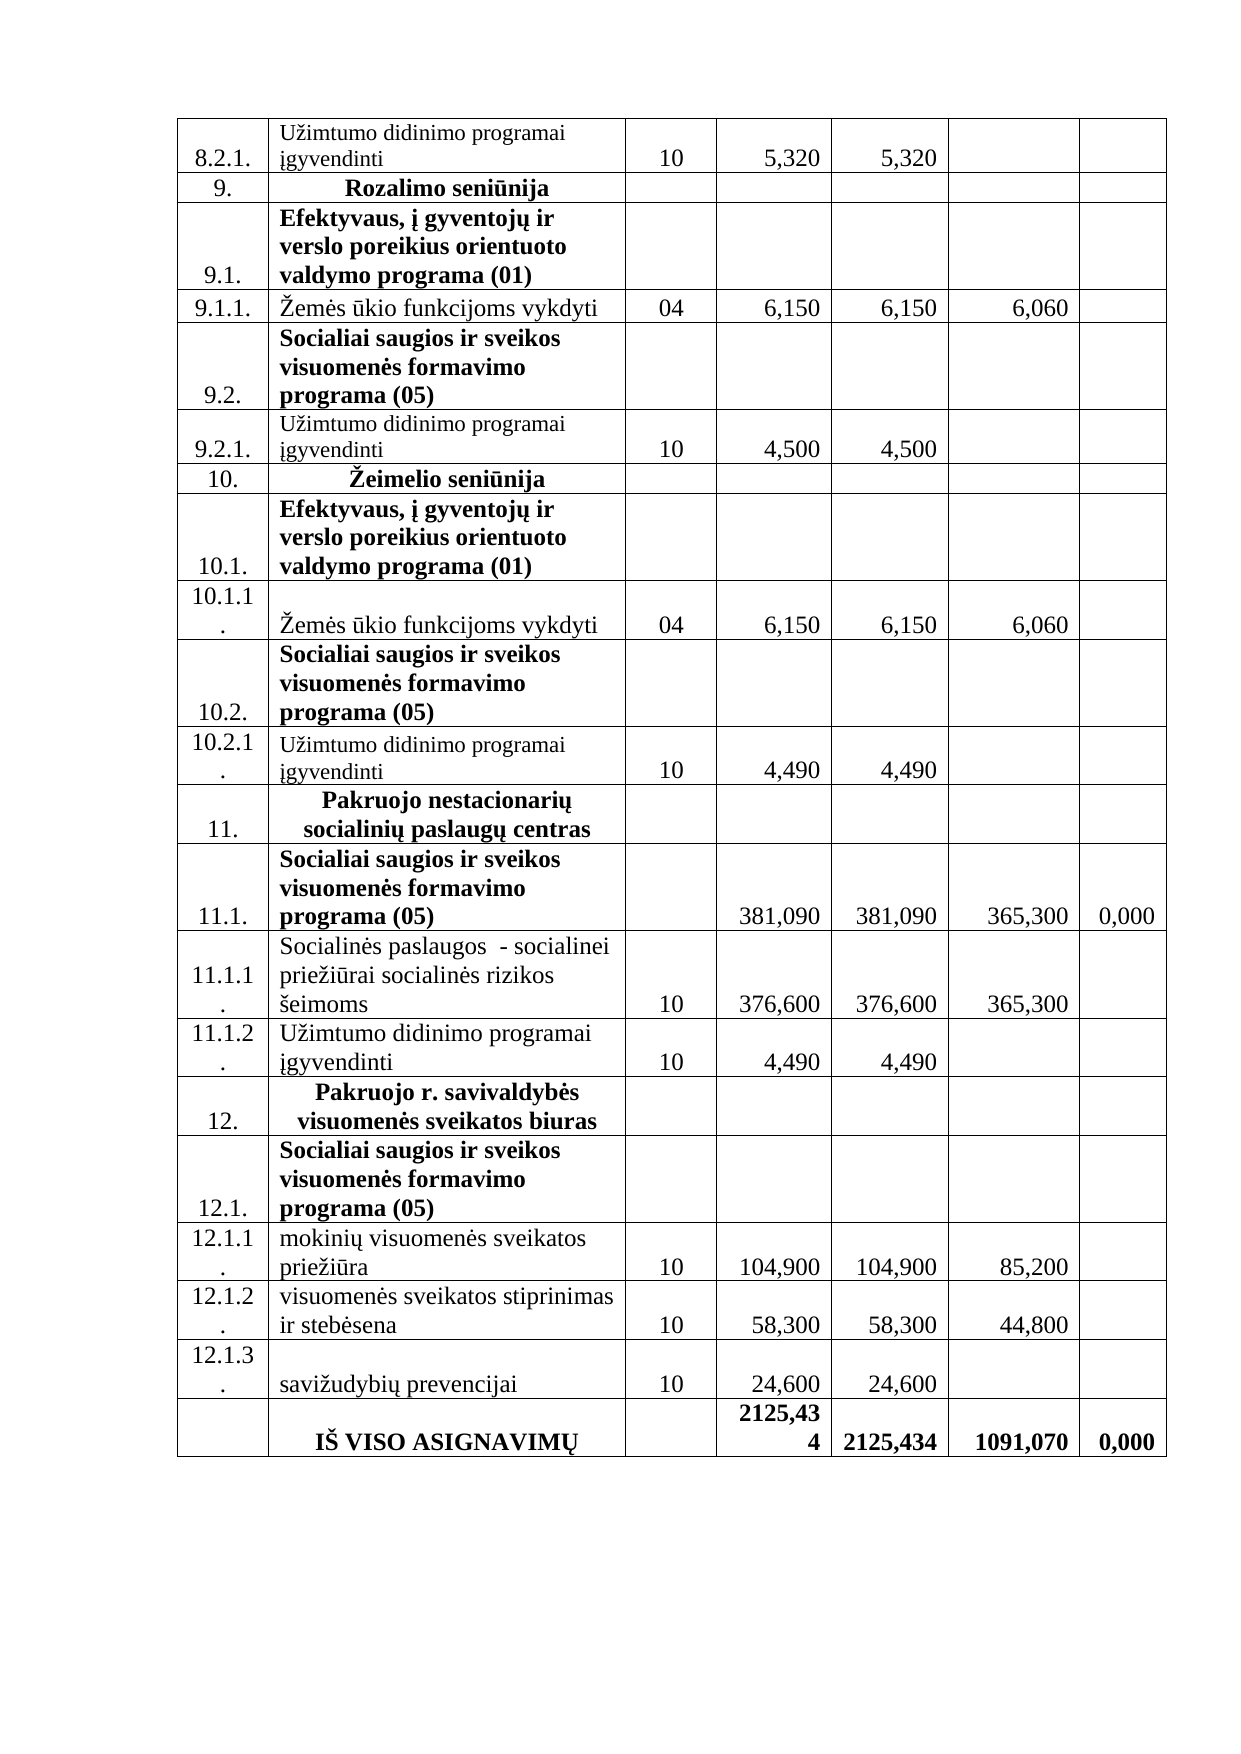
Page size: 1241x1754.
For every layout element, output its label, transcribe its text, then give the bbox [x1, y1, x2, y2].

table_cell 11. [178, 785, 268, 843]
table_cell 9.2. [178, 323, 268, 409]
table_cell 24,600 [717, 1340, 831, 1397]
table_cell visuomenės sveikatos stiprinimas ir stebėsena [269, 1281, 625, 1339]
table_cell Rozalimo seniūnija [269, 173, 625, 202]
table_cell Užimtumo didinimo programai įgyvendinti [269, 410, 625, 463]
table_cell [717, 173, 831, 202]
table_cell 0,000 [1080, 1399, 1166, 1456]
table_cell 9.1. [178, 203, 268, 289]
table_cell 11.1.2. [178, 1019, 268, 1076]
table_cell 10 [626, 931, 716, 1017]
table_cell 9. [178, 173, 268, 202]
table_cell Žemės ūkio funkcijoms vykdyti [269, 581, 625, 638]
table_cell 2125,434 [832, 1399, 948, 1456]
table_cell 376,600 [832, 931, 948, 1017]
table_cell 381,090 [832, 844, 948, 930]
table_cell 10.2. [178, 640, 268, 726]
table_cell 4,500 [832, 410, 948, 463]
table_cell Pakruojo r. savivaldybės visuomenės sveikatos biuras [269, 1077, 625, 1134]
table_cell [1080, 119, 1166, 172]
table_cell [1080, 1077, 1166, 1134]
table_cell [626, 173, 716, 202]
table_cell [1080, 494, 1166, 580]
table_cell [1080, 1340, 1166, 1397]
table_cell 11.1.1. [178, 931, 268, 1017]
table_cell [1080, 203, 1166, 289]
table_cell [949, 494, 1079, 580]
table_cell 12. [178, 1077, 268, 1134]
table_cell 2125,434 [717, 1399, 831, 1456]
table_cell [949, 410, 1079, 463]
table_cell 6,060 [949, 290, 1079, 322]
table_cell savižudybių prevencijai [269, 1340, 625, 1397]
table_cell 365,300 [949, 931, 1079, 1017]
table_cell Žeimelio seniūnija [269, 464, 625, 493]
table_cell [1080, 290, 1166, 322]
table_cell 0,000 [1080, 844, 1166, 930]
table_cell [717, 785, 831, 843]
table_cell 58,300 [717, 1281, 831, 1339]
table_cell [832, 1077, 948, 1134]
table_cell 4,490 [832, 1019, 948, 1076]
table_cell [1080, 464, 1166, 493]
table_cell 104,900 [832, 1223, 948, 1280]
table_cell [626, 785, 716, 843]
table_cell 10 [626, 410, 716, 463]
table_cell 11.1. [178, 844, 268, 930]
table_cell 104,900 [717, 1223, 831, 1280]
table_cell [1080, 931, 1166, 1017]
table_cell Užimtumo didinimo programai įgyvendinti [269, 1019, 625, 1076]
table_cell [949, 785, 1079, 843]
table_cell [1080, 1019, 1166, 1076]
table_cell 4,500 [717, 410, 831, 463]
table_cell IŠ VISO ASIGNAVIMŲ [269, 1399, 625, 1456]
table_cell [717, 464, 831, 493]
table_cell [832, 640, 948, 726]
table_cell 9.2.1. [178, 410, 268, 463]
table_cell [949, 727, 1079, 784]
table_cell [949, 1136, 1079, 1222]
table_cell [626, 464, 716, 493]
table_cell [949, 464, 1079, 493]
table_cell 04 [626, 290, 716, 322]
table_cell 10 [626, 119, 716, 172]
table_cell [832, 1136, 948, 1222]
table_cell Efektyvaus, į gyventojų ir verslo poreikius orientuoto valdymo programa (01) [269, 203, 625, 289]
table_cell Socialiai saugios ir sveikos visuomenės formavimo programa (05) [269, 323, 625, 409]
table_cell 58,300 [832, 1281, 948, 1339]
table_cell 5,320 [717, 119, 831, 172]
table_cell 4,490 [717, 727, 831, 784]
table_cell [949, 173, 1079, 202]
table_cell 12.1.3. [178, 1340, 268, 1397]
table_cell Socialiai saugios ir sveikos visuomenės formavimo programa (05) [269, 1136, 625, 1222]
table_cell 6,150 [717, 290, 831, 322]
table_cell [626, 1399, 716, 1456]
table_cell [832, 494, 948, 580]
table_cell 10.2.1. [178, 727, 268, 784]
table_cell [832, 464, 948, 493]
table_cell 6,150 [832, 581, 948, 638]
table_cell 10 [626, 1340, 716, 1397]
table_cell 85,200 [949, 1223, 1079, 1280]
table_cell 12.1.1. [178, 1223, 268, 1280]
table_cell [949, 640, 1079, 726]
table_cell Žemės ūkio funkcijoms vykdyti [269, 290, 625, 322]
table_cell 04 [626, 581, 716, 638]
table_cell [626, 640, 716, 726]
table_cell [1080, 1223, 1166, 1280]
table_cell Pakruojo nestacionarių socialinių paslaugų centras [269, 785, 625, 843]
table_cell Socialiai saugios ir sveikos visuomenės formavimo programa (05) [269, 844, 625, 930]
table_cell 8.2.1. [178, 119, 268, 172]
table_cell [1080, 1136, 1166, 1222]
table_cell 381,090 [717, 844, 831, 930]
table_cell [626, 844, 716, 930]
table_cell 6,150 [717, 581, 831, 638]
table_cell 10.1. [178, 494, 268, 580]
table_cell 10 [626, 1281, 716, 1339]
table_cell 10 [626, 727, 716, 784]
table_cell [949, 1077, 1079, 1134]
table_cell [832, 323, 948, 409]
table_cell [949, 203, 1079, 289]
table_cell 5,320 [832, 119, 948, 172]
table_cell 4,490 [717, 1019, 831, 1076]
table_cell [832, 785, 948, 843]
table_cell [949, 323, 1079, 409]
table_cell 6,060 [949, 581, 1079, 638]
table_cell [626, 1136, 716, 1222]
table_cell [1080, 727, 1166, 784]
table_cell [1080, 785, 1166, 843]
table_cell [626, 494, 716, 580]
table_cell [1080, 323, 1166, 409]
table_cell [626, 323, 716, 409]
table_cell [949, 1019, 1079, 1076]
table_cell [1080, 640, 1166, 726]
table_cell [178, 1399, 268, 1456]
table_cell [626, 203, 716, 289]
table_cell 24,600 [832, 1340, 948, 1397]
table_cell [717, 323, 831, 409]
table_cell [832, 203, 948, 289]
table_cell [1080, 1281, 1166, 1339]
table_cell Socialiai saugios ir sveikos visuomenės formavimo programa (05) [269, 640, 625, 726]
table_cell [949, 119, 1079, 172]
table_cell 12.1.2. [178, 1281, 268, 1339]
table_cell mokinių visuomenės sveikatos priežiūra [269, 1223, 625, 1280]
table_cell 12.1. [178, 1136, 268, 1222]
table_cell [832, 173, 948, 202]
table_cell [717, 640, 831, 726]
table_cell [626, 1077, 716, 1134]
table_cell Užimtumo didinimo programai įgyvendinti [269, 727, 625, 784]
table_cell [949, 1340, 1079, 1397]
table_cell Socialinės paslaugos - socialinei priežiūrai socialinės rizikos šeimoms [269, 931, 625, 1017]
table_cell 10.1.1. [178, 581, 268, 638]
table_cell 4,490 [832, 727, 948, 784]
table_cell 44,800 [949, 1281, 1079, 1339]
table_cell 376,600 [717, 931, 831, 1017]
table_cell Užimtumo didinimo programai įgyvendinti [269, 119, 625, 172]
table_cell [717, 1077, 831, 1134]
table_cell 10. [178, 464, 268, 493]
table_cell [1080, 173, 1166, 202]
table_cell 365,300 [949, 844, 1079, 930]
table_cell [717, 494, 831, 580]
table_cell 9.1.1. [178, 290, 268, 322]
table_cell 6,150 [832, 290, 948, 322]
table_cell 10 [626, 1223, 716, 1280]
table_cell 1091,070 [949, 1399, 1079, 1456]
table_cell [717, 1136, 831, 1222]
table_cell Efektyvaus, į gyventojų ir verslo poreikius orientuoto valdymo programa (01) [269, 494, 625, 580]
table_cell [1080, 581, 1166, 638]
table_cell [1080, 410, 1166, 463]
table_cell 10 [626, 1019, 716, 1076]
table_cell [717, 203, 831, 289]
